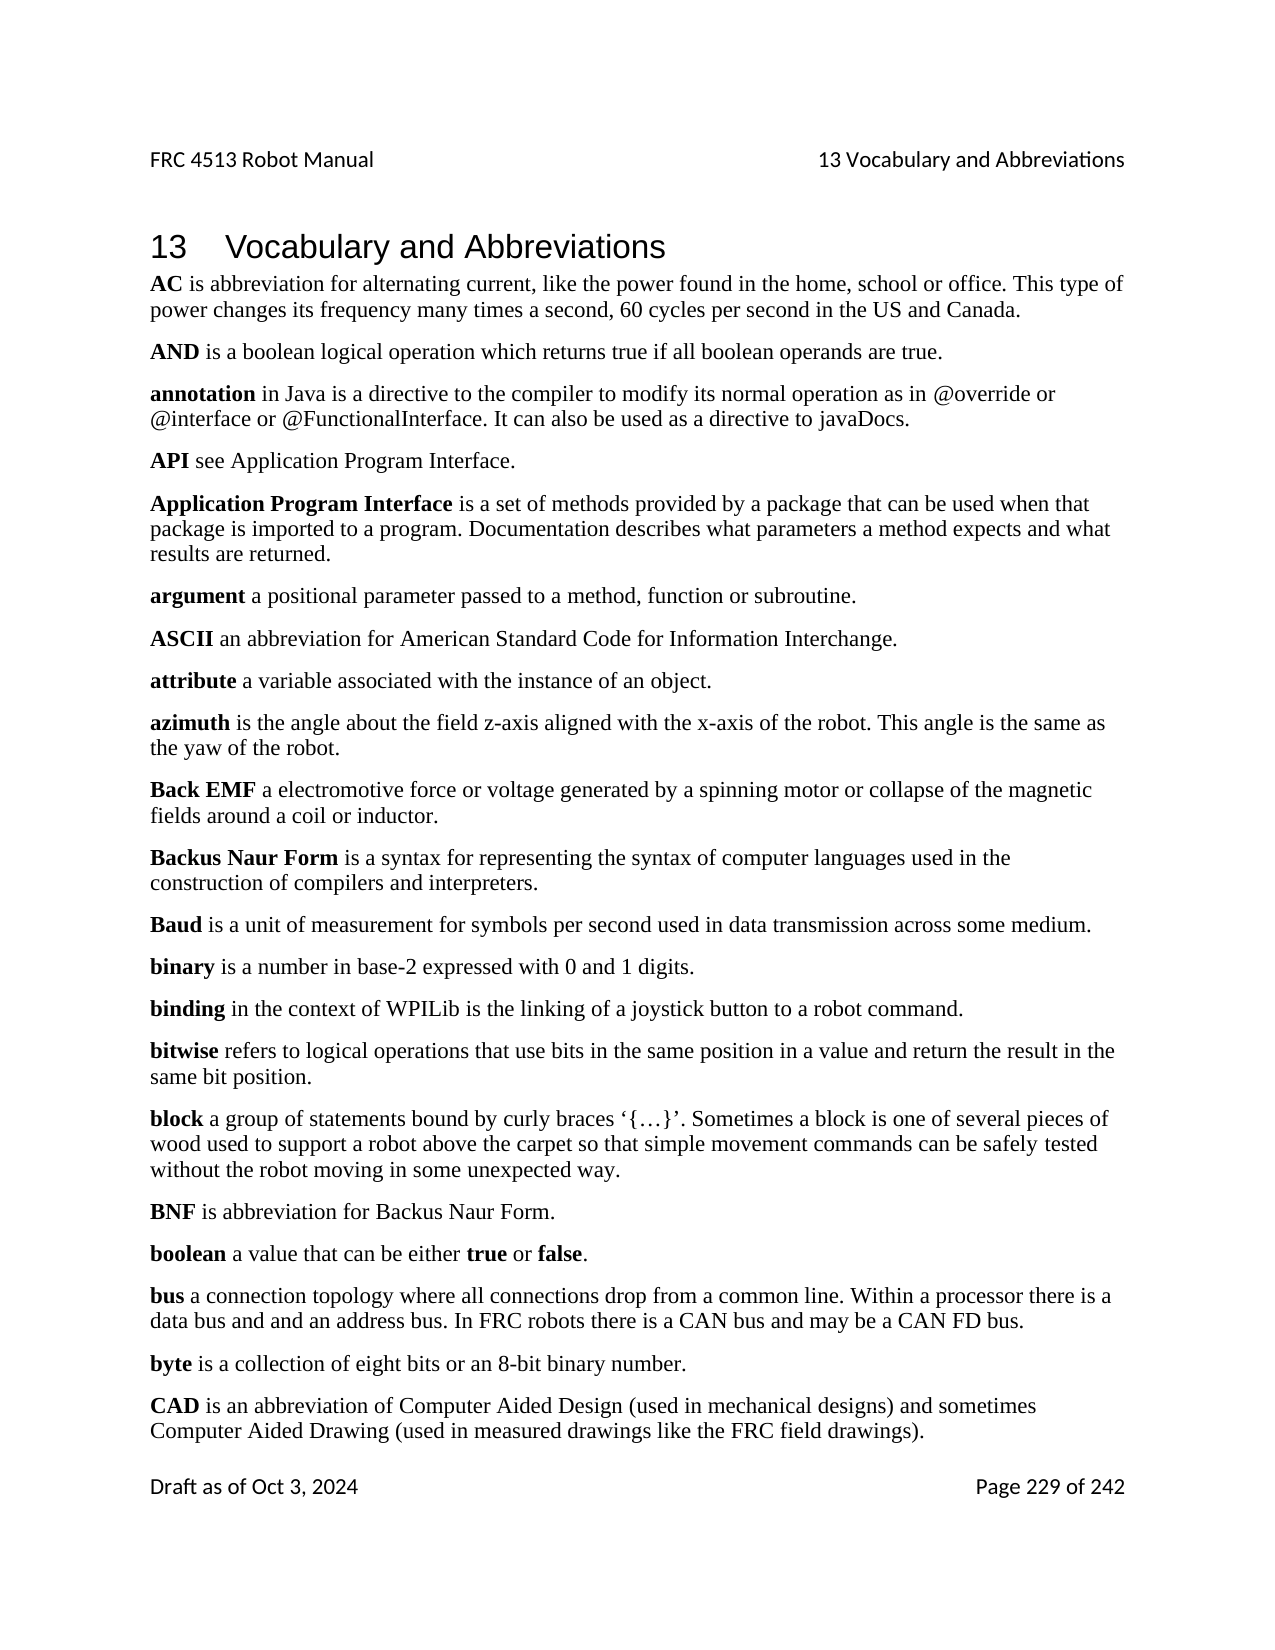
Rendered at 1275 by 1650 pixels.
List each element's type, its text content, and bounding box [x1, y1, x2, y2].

text block a group of statements bound by curly braces ‘{…}’. Sometimes a block is one of several pieces of wood used to support a robot above the carpet so that simple movement commands can be safely tested without the robot moving in some unexpected way. [150, 1106, 1125, 1182]
text binding in the context of WPILib is the linking of a joystick button to a robot command. [150, 996, 1125, 1022]
text CAD is an abbreviation of Computer Aided Design (used in mechanical designs) and sometimes Computer Aided Drawing (used in measured drawings like the FRC field drawings). [150, 1393, 1125, 1443]
text attribute a variable associated with the instance of an object. [150, 668, 1125, 693]
text bitwise refers to logical operations that use bits in the same position in a value and return the result in the same bit position. [150, 1038, 1125, 1089]
text API see Application Program Interface. [150, 448, 1125, 474]
text Baud is a unit of measurement for symbols per second used in data transmission across some medium. [150, 912, 1125, 938]
text binary is a number in base-2 expressed with 0 and 1 digits. [150, 954, 1125, 980]
text Backus Naur Form is a syntax for representing the syntax of computer languages used in the construction of compilers and interpreters. [150, 845, 1125, 896]
text ASCII an abbreviation for American Standard Code for Information Interchange. [150, 626, 1125, 651]
text annotation in Java is a directive to the compiler to modify its normal operation as in @override or @interface or @FunctionalInterface. It can also be used as a directive to javaDocs. [150, 381, 1125, 432]
text AND is a boolean logical operation which returns true if all boolean operands are true. [150, 339, 1125, 364]
text bus a connection topology where all connections drop from a common line. Within a processor there is a data bus and and an address bus. In FRC robots there is a CAN bus and may be a CAN FD bus. [150, 1283, 1125, 1334]
text boolean a value that can be either true or false. [150, 1241, 1125, 1266]
text Application Program Interface is a set of methods provided by a package that can be used when that package is imported to a program. Documentation describes what parameters a method expects and what results are returned. [150, 491, 1125, 567]
text azimuth is the angle about the field z-axis aligned with the x-axis of the robot. This angle is the same as the yaw of the robot. [150, 710, 1125, 761]
text byte is a collection of eight bits or an 8-bit binary number. [150, 1351, 1125, 1376]
text argument a positional parameter passed to a method, function or subroutine. [150, 583, 1125, 609]
text Back EMF a electromotive force or voltage generated by a spinning motor or collapse of the magnetic fields around a coil or inductor. [150, 777, 1125, 828]
text AC is abbreviation for alternating current, like the power found in the home, school or office. This type of power changes its frequency many times a second, 60 cycles per second in the US and Canada. [150, 271, 1125, 322]
text BNF is abbreviation for Backus Naur Form. [150, 1199, 1125, 1224]
subtitle Vocabulary and Abbreviations [150, 228, 1125, 265]
